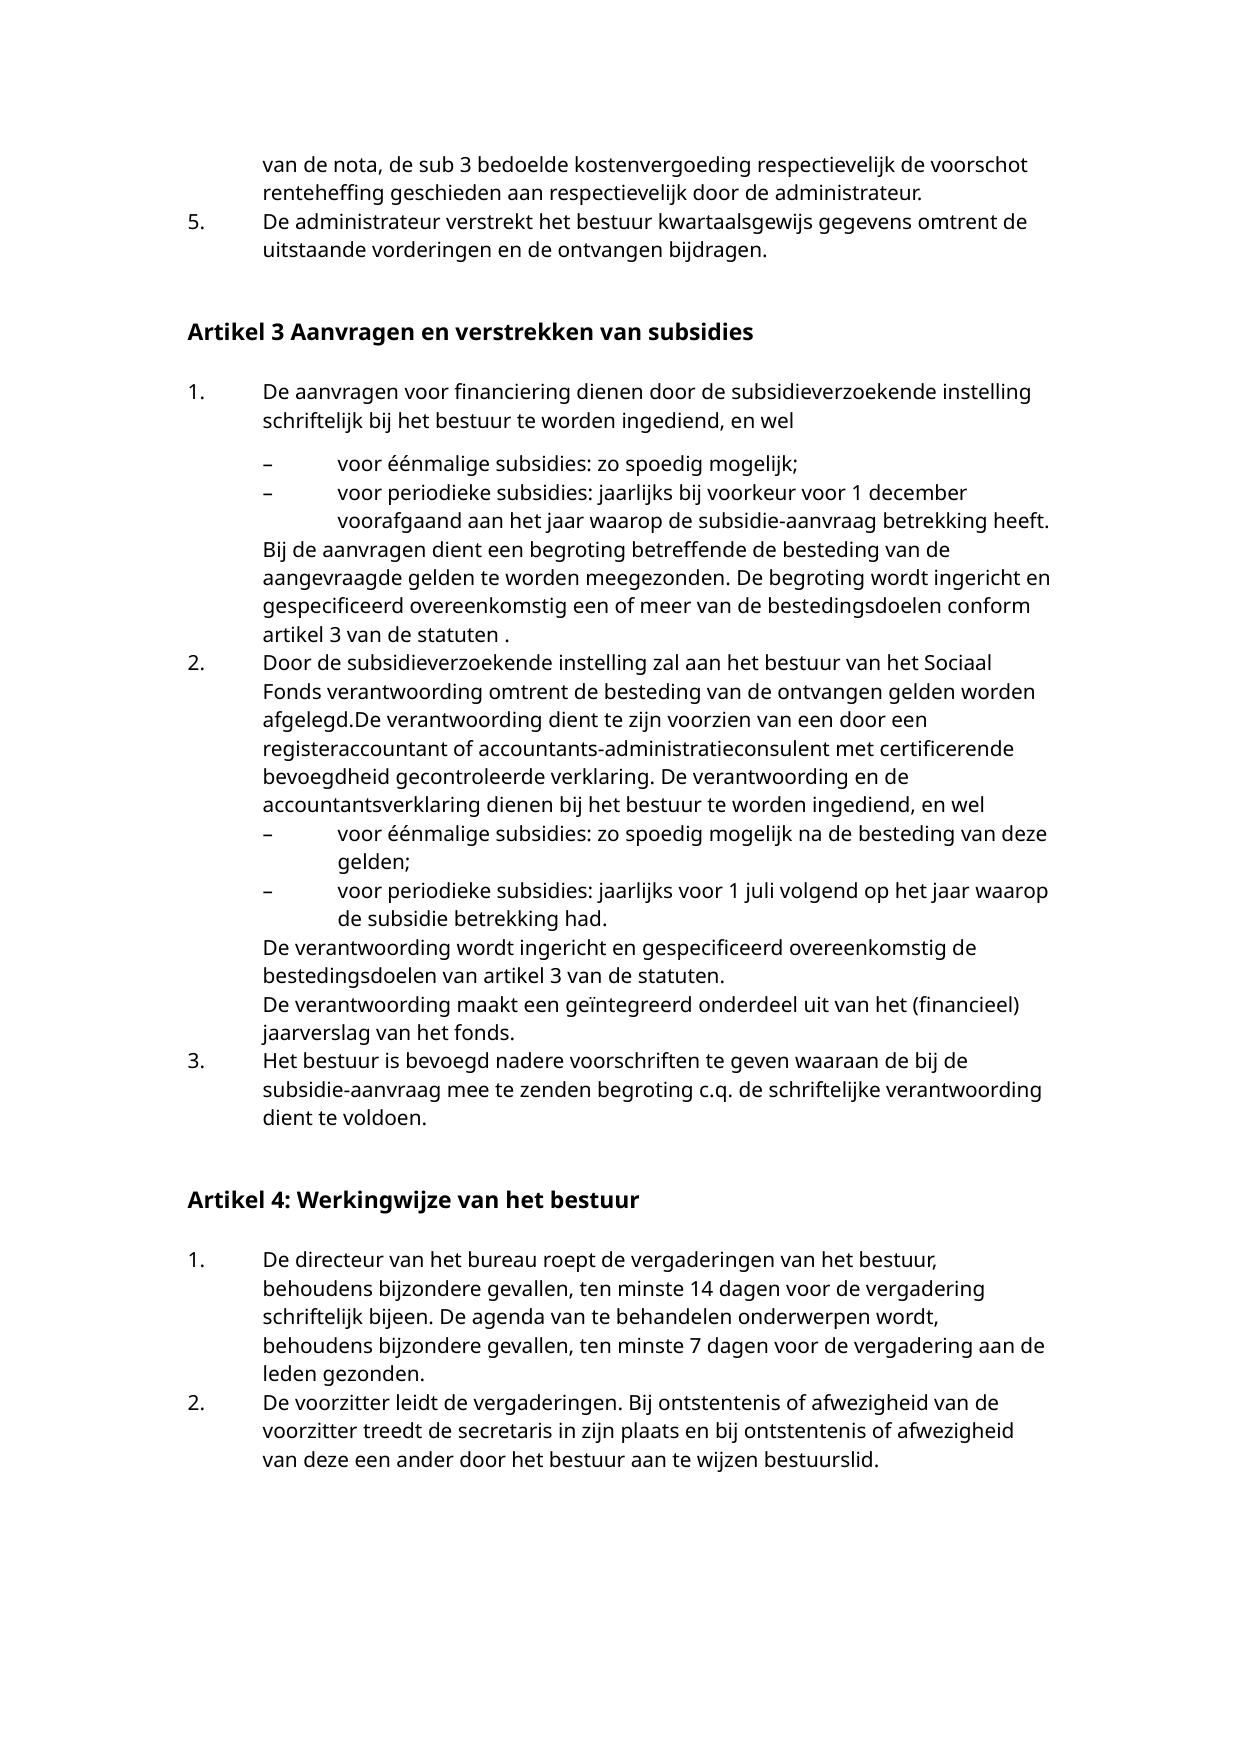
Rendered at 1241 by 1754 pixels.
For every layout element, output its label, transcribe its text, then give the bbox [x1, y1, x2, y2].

list De administrateur verstrekt het bestuur kwartaalsgewijs gegevens omtrent de uitstaande vorderingen en de ontvangen bijdragen. [187, 207, 1053, 264]
list voor periodieke subsidies: jaarlijks bij voorkeur voor 1 december voorafgaand aan het jaar waarop de subsidie-aanvraag betrekking heeft. [262, 478, 1053, 535]
list De verantwoording maakt een geïntegreerd onderdeel uit van het (financieel) jaarverslag van het fonds. [187, 990, 1053, 1047]
list De directeur van het bureau roept de vergaderingen van het bestuur, behoudens bijzondere gevallen, ten minste 14 dagen voor de vergadering schriftelijk bijeen. De agenda van te behandelen onderwerpen wordt, behoudens bijzondere gevallen, ten minste 7 dagen voor de vergadering aan de leden gezonden. [187, 1246, 1053, 1388]
list De verantwoording wordt ingericht en gespecificeerd overeenkomstig de bestedingsdoelen van artikel 3 van de statuten. [187, 933, 1053, 990]
list voor éénmalige subsidies: zo spoedig mogelijk; [262, 449, 1053, 478]
list De voorzitter leidt de vergaderingen. Bij ontstentenis of afwezigheid van de voorzitter treedt de secretaris in zijn plaats en bij ontstentenis of afwezigheid van deze een ander door het bestuur aan te wijzen bestuurslid. [187, 1388, 1053, 1473]
list voor periodieke subsidies: jaarlijks voor 1 juli volgend op het jaar waarop de subsidie betrekking had. [262, 876, 1053, 933]
list voor éénmalige subsidies: zo spoedig mogelijk na de besteding van deze gelden; [262, 819, 1053, 876]
list Door de subsidieverzoekende instelling zal aan het bestuur van het Sociaal Fonds verantwoording omtrent de besteding van de ontvangen gelden worden afgelegd.De verantwoording dient te zijn voorzien van een door een registeraccountant of accountants-administratieconsulent met certificerende bevoegdheid gecontroleerde verklaring. De verantwoording en de accountantsverklaring dienen bij het bestuur te worden ingediend, en wel [187, 648, 1053, 819]
list van de nota, de sub 3 bedoelde kostenvergoeding respectievelijk de voorschot renteheffing geschieden aan respectievelijk door de administrateur. [187, 150, 1053, 207]
subtitle Artikel 3 Aanvragen en verstrekken van subsidies [187, 316, 1053, 347]
list De aanvragen voor financiering dienen door de subsidieverzoekende instelling schriftelijk bij het bestuur te worden ingediend, en wel [187, 377, 1053, 434]
subtitle Artikel 4: Werkingwijze van het bestuur [187, 1184, 1053, 1216]
list Bij de aanvragen dient een begroting betreffende de besteding van de aangevraagde gelden te worden meegezonden. De begroting wordt ingericht en gespecificeerd overeenkomstig een of meer van de bestedingsdoelen conform artikel 3 van de statuten . [187, 535, 1053, 648]
list Het bestuur is bevoegd nadere voorschriften te geven waaraan de bij de subsidie-aanvraag mee te zenden begroting c.q. de schriftelijke verantwoording dient te voldoen. [187, 1047, 1053, 1132]
